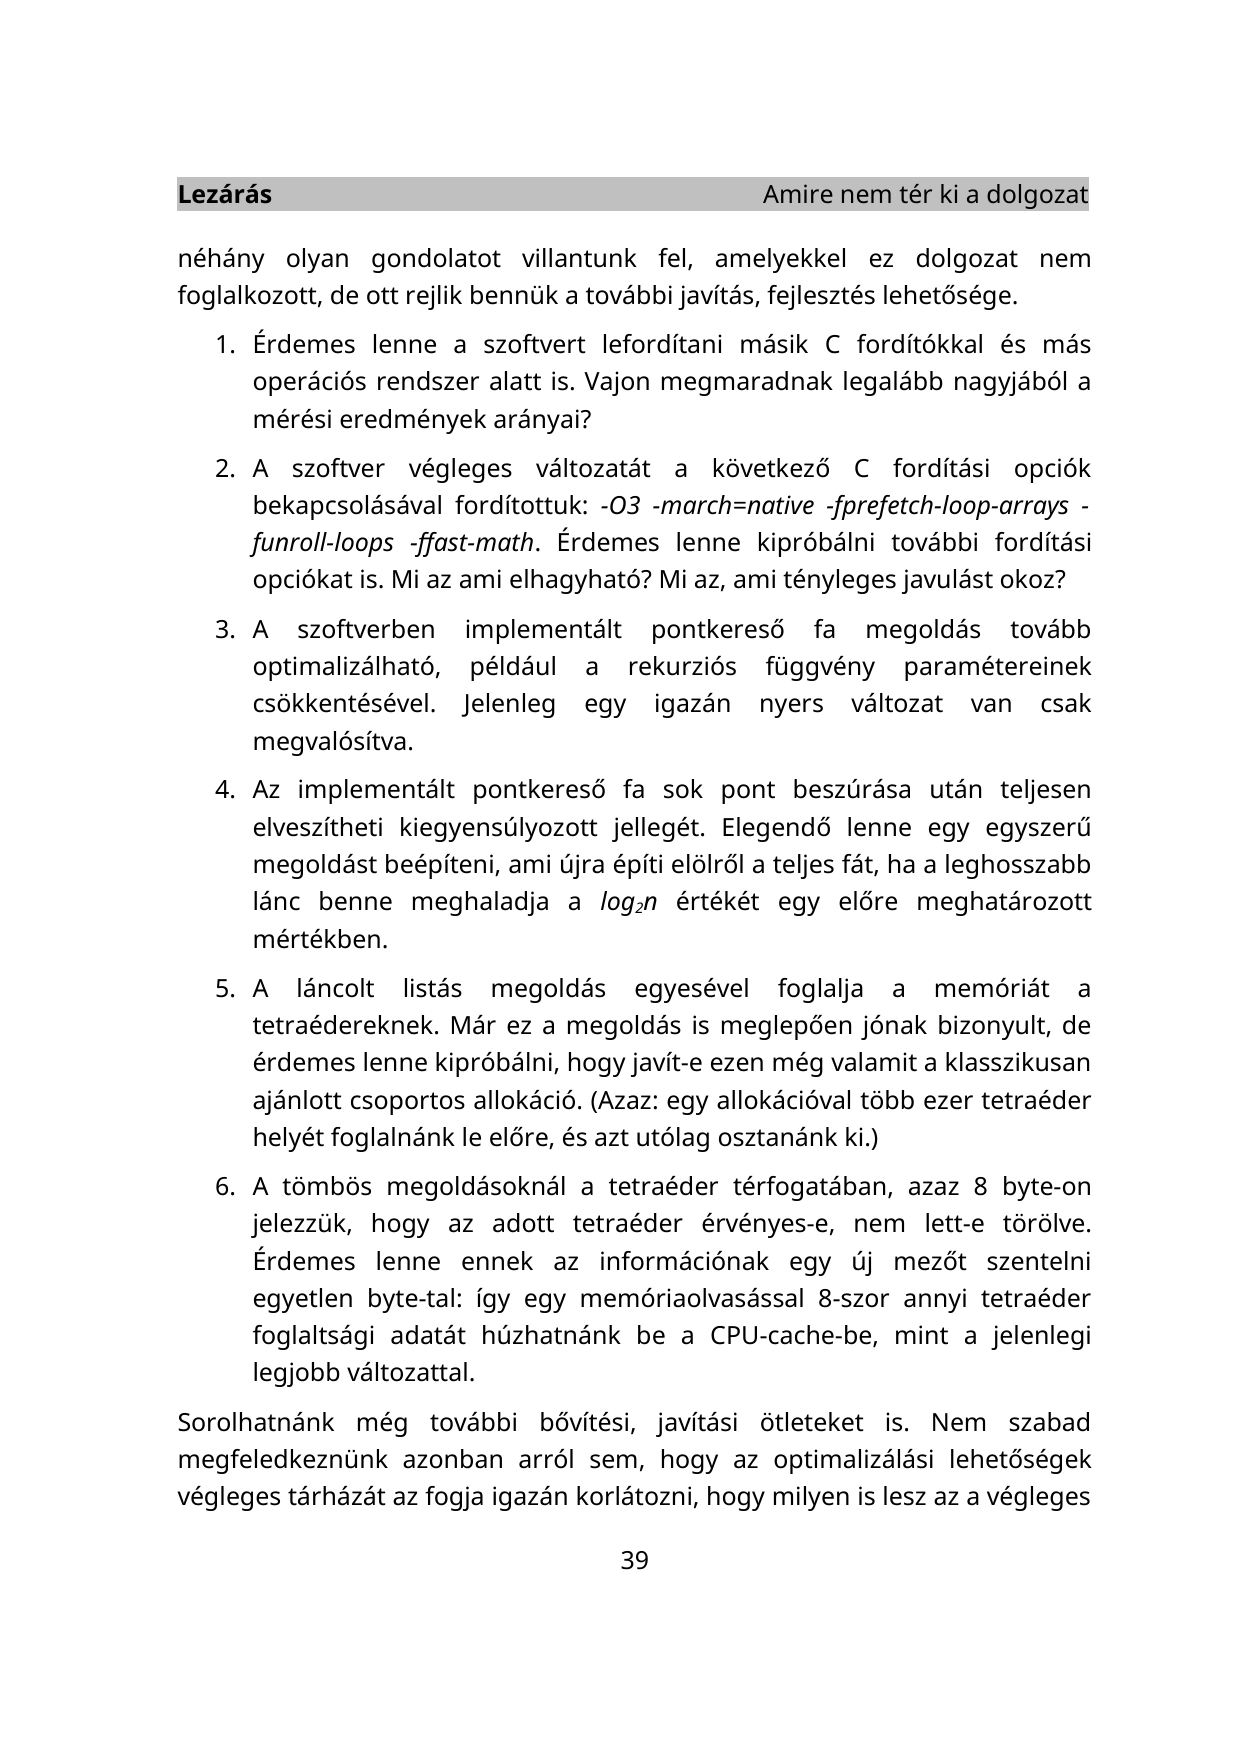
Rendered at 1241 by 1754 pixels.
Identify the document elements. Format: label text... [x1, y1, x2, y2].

list A láncolt listás megoldás egyesével foglalja a memóriát a tetraédereknek. Már ez a megoldás is meglepően jónak bizonyult, de érdemes lenne kipróbálni, hogy javít-e ezen még valamit a klasszikusan ajánlott csoportos allokáció. (Azaz: egy allokációval több ezer tetraéder helyét foglalnánk le előre, és azt utólag osztanánk ki.) [215, 971, 1093, 1154]
list A szoftver végleges változatát a következő C fordítási opciók bekapcsolásával fordítottuk: -O3 -march=native -fprefetch-loop-arrays -funroll-loops -ffast-math. Érdemes lenne kipróbálni további fordítási opciókat is. Mi az ami elhagyható? Mi az, ami tényleges javulást okoz? [215, 451, 1093, 596]
text néhány olyan gondolatot villantunk fel, amelyekkel ez dolgozat nem foglalkozott, de ott rejlik bennük a további javítás, fejlesztés lehetősége. [177, 241, 1093, 312]
list Érdemes lenne a szoftvert lefordítani másik C fordítókkal és más operációs rendszer alatt is. Vajon megmaradnak legalább nagyjából a mérési eredmények arányai? [215, 327, 1093, 436]
list Az implementált pontkereső fa sok pont beszúrása után teljesen elveszítheti kiegyensúlyozott jellegét. Elegendő lenne egy egyszerű megoldást beépíteni, ami újra építi elölről a teljes fát, ha a leghosszabb lánc benne meghaladja a log2n értékét egy előre meghatározott mértékben. [215, 772, 1093, 956]
list A szoftverben implementált pontkereső fa megoldás tovább optimalizálható, például a rekurziós függvény paramétereinek csökkentésével. Jelenleg egy igazán nyers változat van csak megvalósítva. [215, 612, 1093, 757]
text Sorolhatnánk még további bővítési, javítási ötleteket is. Nem szabad megfeledkeznünk azonban arról sem, hogy az optimalizálási lehetőségek végleges tárházát az fogja igazán korlátozni, hogy milyen is lesz az a végleges [177, 1404, 1093, 1513]
list A tömbös megoldásoknál a tetraéder térfogatában, azaz 8 byte-on jelezzük, hogy az adott tetraéder érvényes-e, nem lett-e törölve. Érdemes lenne ennek az információnak egy új mezőt szentelni egyetlen byte-tal: így egy memóriaolvasással 8-szor annyi tetraéder foglaltsági adatát húzhatnánk be a CPU-cache-be, mint a jelenlegi legjobb változattal. [215, 1169, 1093, 1389]
